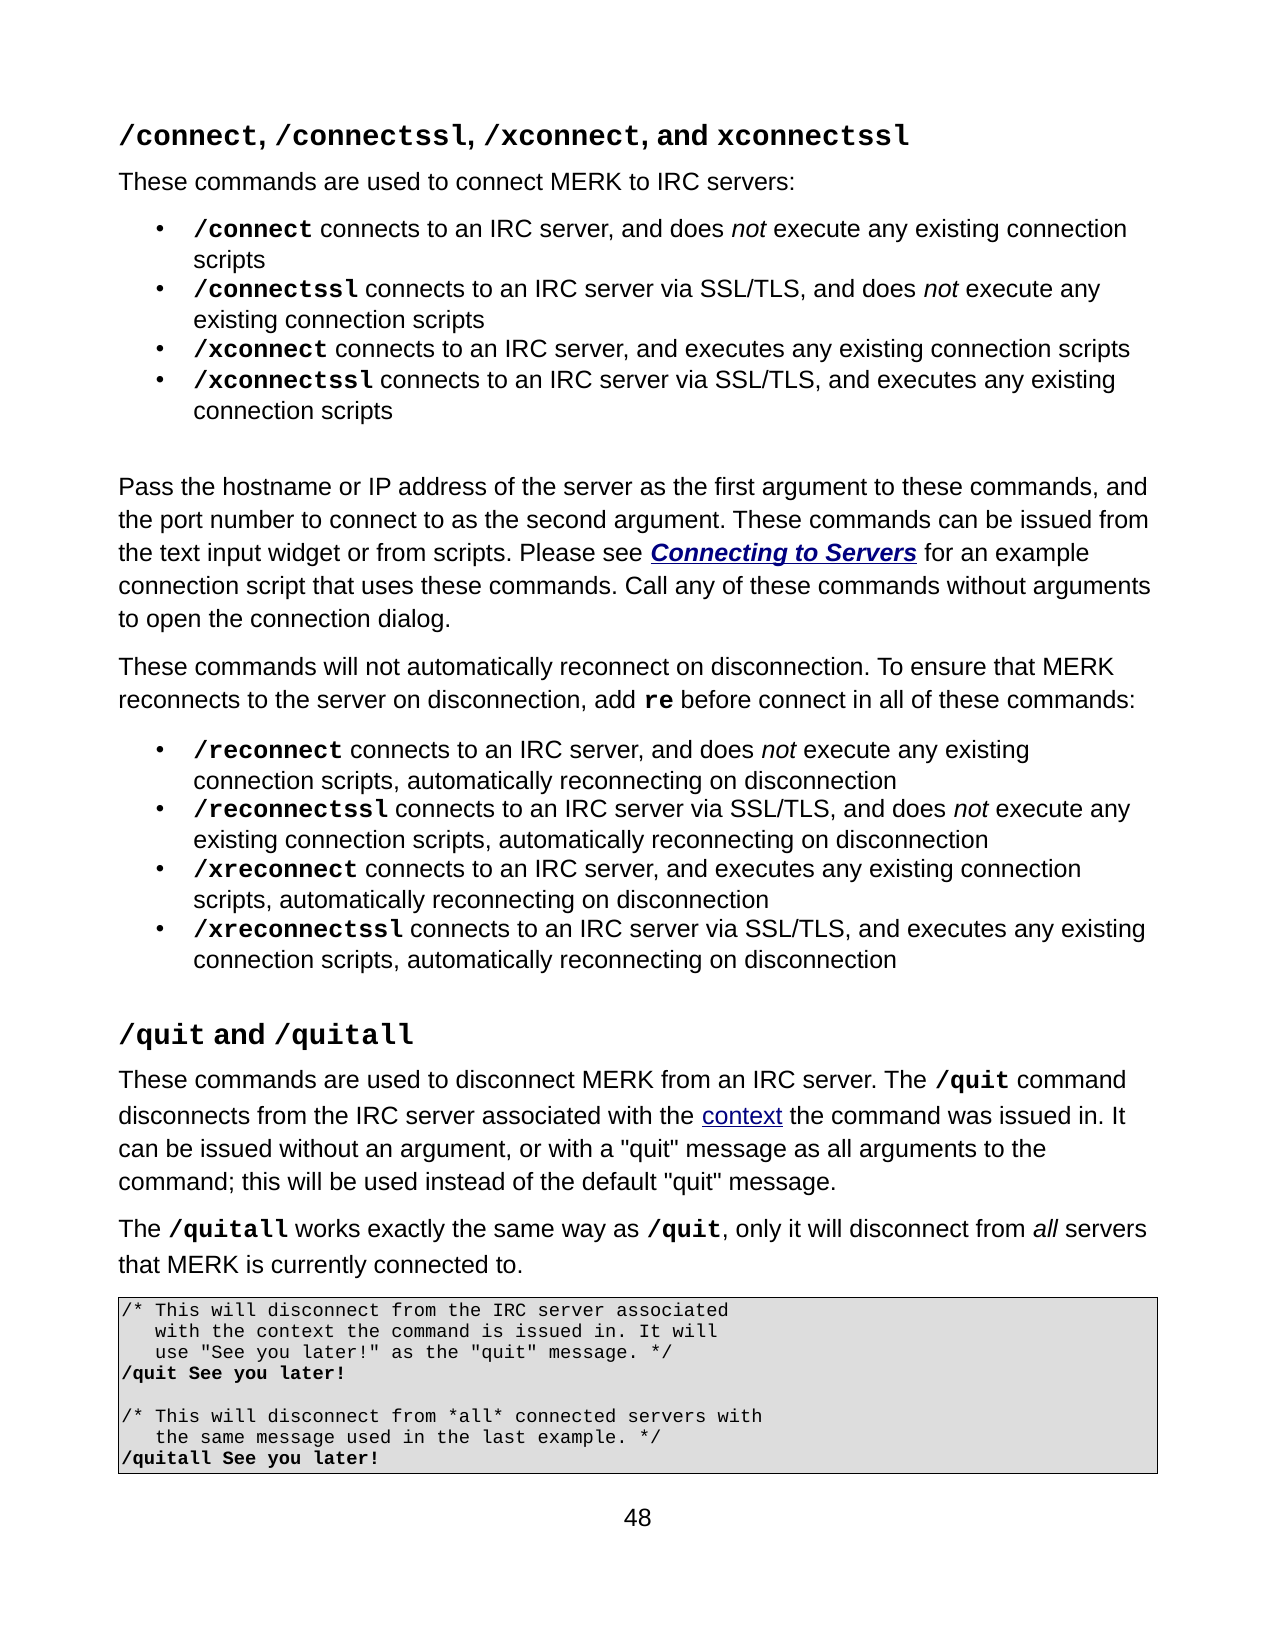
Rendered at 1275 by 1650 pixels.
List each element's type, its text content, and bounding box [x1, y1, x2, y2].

subtitle /connect, /connectssl, /xconnect, and xconnectssl [118, 118, 1157, 154]
list /connectssl connects to an IRC server via SSL/TLS, and does not execute any existing connection scripts [156, 274, 1157, 334]
list /reconnectssl connects to an IRC server via SSL/TLS, and does not execute any existing connection scripts, automatically reconnecting on disconnection [156, 794, 1157, 854]
text Pass the hostname or IP address of the server as the first argument to these commands, and the port number to connect to as the second argument. These commands can be issued from the text input widget or from scripts. Please see Connecting to Servers for an example connection script that uses these commands. Call any of these commands without arguments to open the connection dialog. [118, 472, 1157, 633]
table_header /* This will disconnect from the IRC server associated with the context the command is issued in. It will use "See you later!" as the "quit" message. */ /quit See you later! /* This will disconnect from *all* connected servers with the same message used in the last example. */ /quitall See you later! [119, 1298, 1157, 1473]
list /xconnectssl connects to an IRC server via SSL/TLS, and executes any existing connection scripts [156, 365, 1157, 424]
list /connect connects to an IRC server, and does not execute any existing connection scripts [156, 214, 1157, 274]
text The /quitall works exactly the same way as /quit, only it will disconnect from all servers that MERK is currently connected to. [118, 1214, 1157, 1278]
list /xreconnect connects to an IRC server, and executes any existing connection scripts, automatically reconnecting on disconnection [156, 854, 1157, 914]
text These commands are used to connect MERK to IRC servers: [118, 167, 1157, 196]
list /xconnect connects to an IRC server, and executes any existing connection scripts [156, 334, 1157, 365]
list /reconnect connects to an IRC server, and does not execute any existing connection scripts, automatically reconnecting on disconnection [156, 735, 1157, 794]
text These commands will not automatically reconnect on disconnection. To ensure that MERK reconnects to the server on disconnection, add re before connect in all of these commands: [118, 652, 1157, 716]
subtitle /quit and /quitall [118, 1017, 1157, 1053]
text These commands are used to disconnect MERK from an IRC server. The /quit command disconnects from the IRC server associated with the context the command was issued in. It can be issued without an argument, or with a "quit" message as all arguments to the command; this will be used instead of the default "quit" message. [118, 1066, 1157, 1196]
list /xreconnectssl connects to an IRC server via SSL/TLS, and executes any existing connection scripts, automatically reconnecting on disconnection [156, 914, 1157, 1002]
